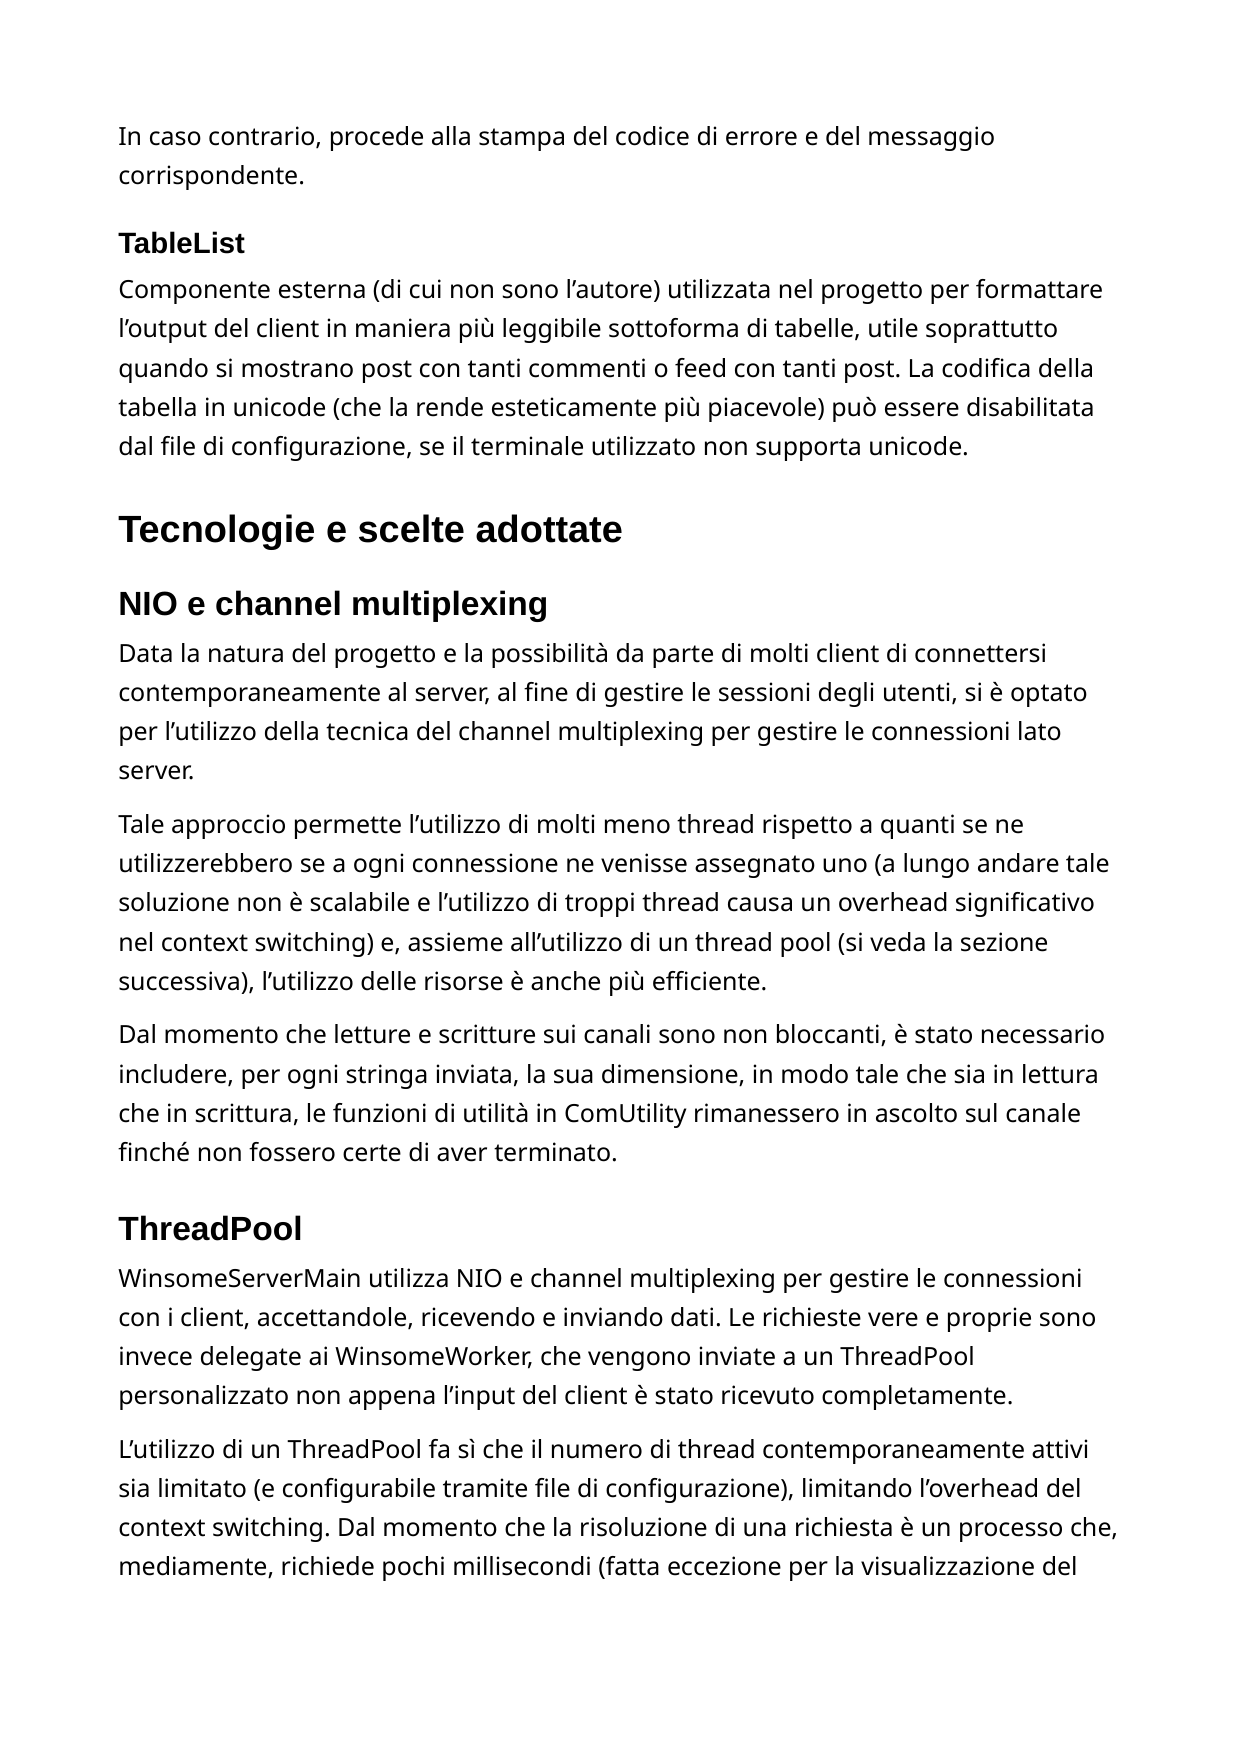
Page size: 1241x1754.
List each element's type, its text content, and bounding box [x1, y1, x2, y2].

subtitle NIO e channel multiplexing [118, 584, 1122, 623]
text L’utilizzo di un ThreadPool fa sì che il numero di thread contemporaneamente attivi sia limitato (e configurabile tramite file di configurazione), limitando l’overhead del context switching. Dal momento che la risoluzione di una richiesta è un processo che, mediamente, richiede pochi millisecondi (fatta eccezione per la visualizzazione del [118, 1432, 1122, 1583]
subtitle TableList [118, 226, 1122, 259]
subtitle ThreadPool [118, 1209, 1122, 1248]
text WinsomeServerMain utilizza NIO e channel multiplexing per gestire le connessioni con i client, accettandole, ricevendo e inviando dati. Le richieste vere e proprie sono invece delegate ai WinsomeWorker, che vengono inviate a un ThreadPool personalizzato non appena l’input del client è stato ricevuto completamente. [118, 1260, 1122, 1412]
text Data la natura del progetto e la possibilità da parte di molti client di connettersi contemporaneamente al server, al fine di gestire le sessioni degli utenti, si è optato per l’utilizzo della tecnica del channel multiplexing per gestire le connessioni lato server. [118, 635, 1122, 787]
text In caso contrario, procede alla stampa del codice di errore e del messaggio corrispondente. [118, 118, 1122, 191]
text Dal momento che letture e scritture sui canali sono non bloccanti, è stato necessario includere, per ogni stringa inviata, la sua dimensione, in modo tale che sia in lettura che in scrittura, le funzioni di utilità in ComUtility rimanessero in ascolto sul canale finché non fossero certe di aver terminato. [118, 1017, 1122, 1169]
subtitle Tecnologie e scelte adottate [118, 507, 1122, 551]
text Tale approccio permette l’utilizzo di molti meno thread rispetto a quanti se ne utilizzerebbero se a ogni connessione ne venisse assegnato uno (a lungo andare tale soluzione non è scalabile e l’utilizzo di troppi thread causa un overhead significativo nel context switching) e, assieme all’utilizzo di un thread pool (si veda la sezione successiva), l’utilizzo delle risorse è anche più efficiente. [118, 807, 1122, 997]
text Componente esterna (di cui non sono l’autore) utilizzata nel progetto per formattare l’output del client in maniera più leggibile sottoforma di tabelle, utile soprattutto quando si mostrano post con tanti commenti o feed con tanti post. La codifica della tabella in unicode (che la rende esteticamente più piacevole) può essere disabilitata dal file di configurazione, se il terminale utilizzato non supporta unicode. [118, 272, 1122, 463]
